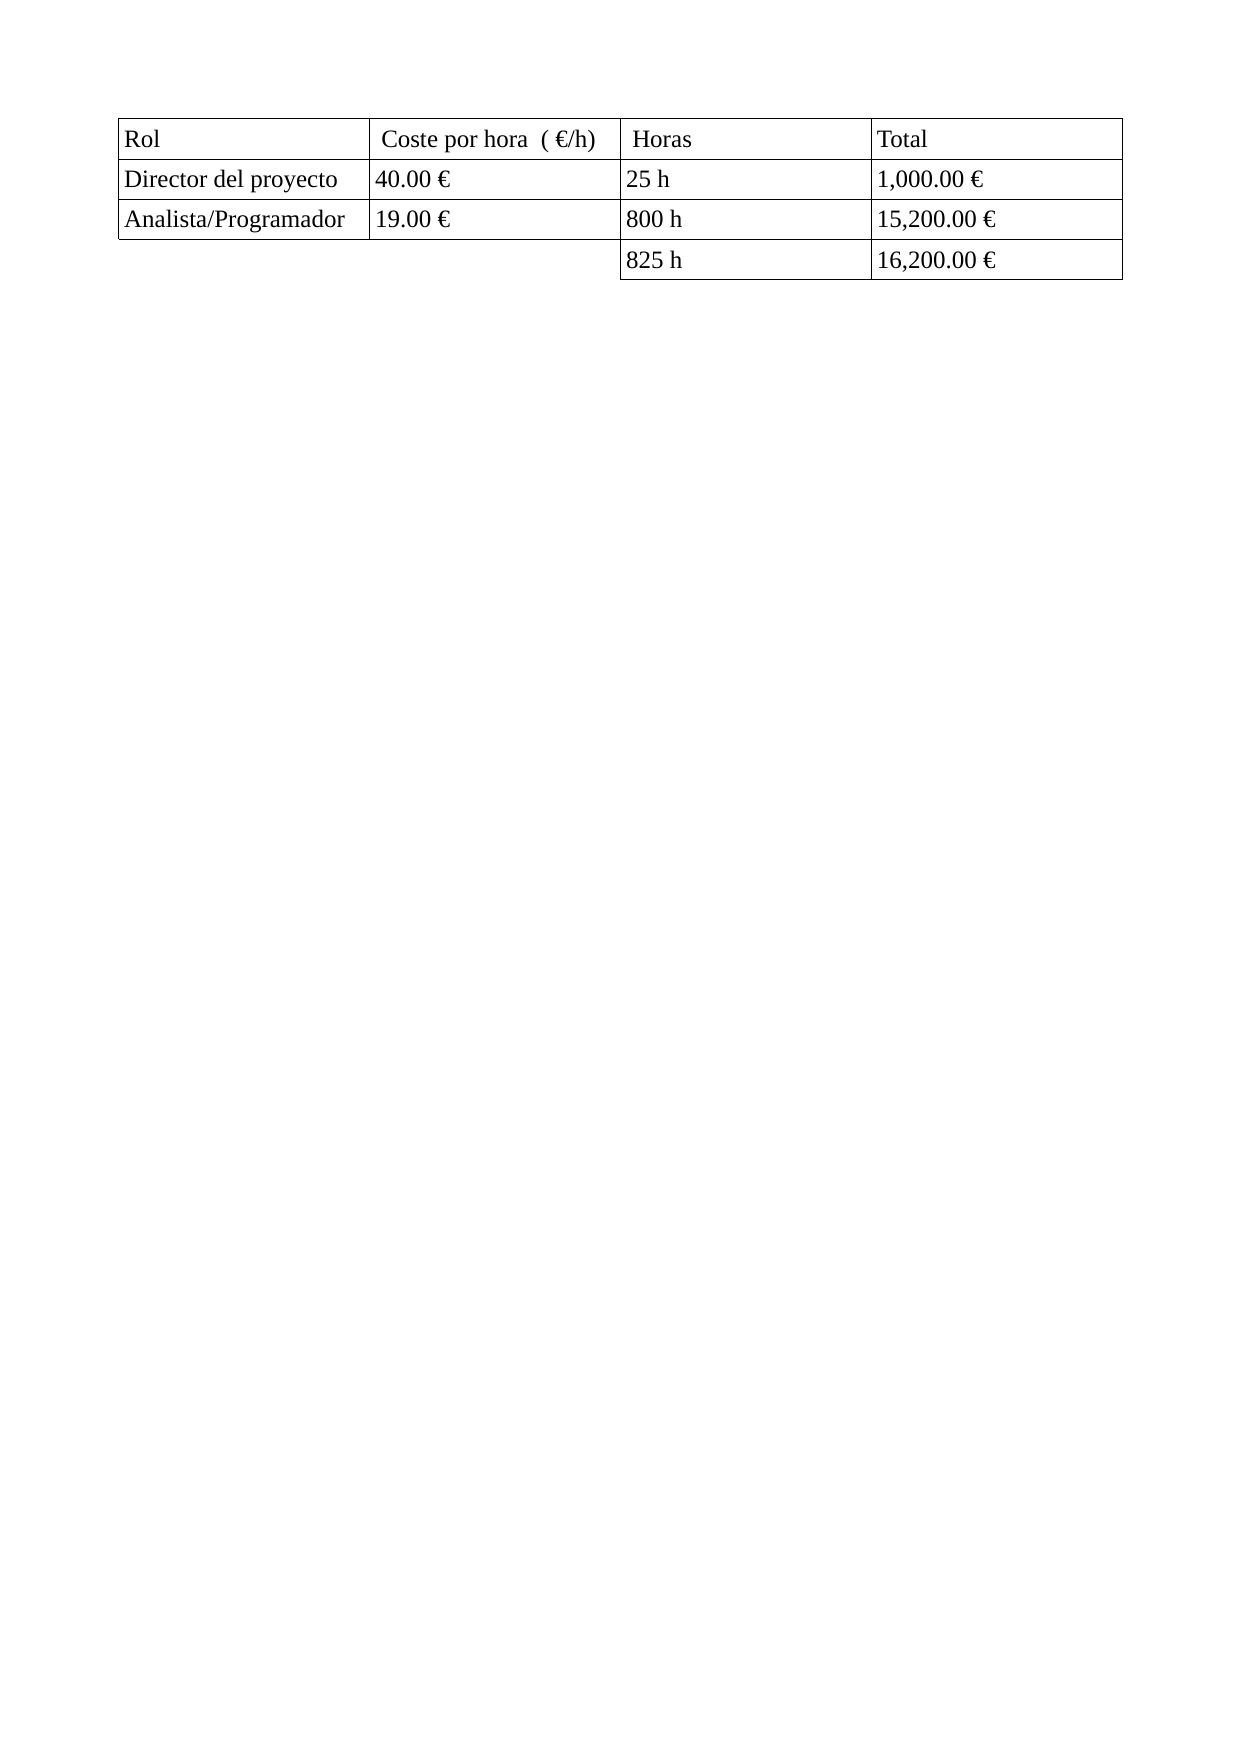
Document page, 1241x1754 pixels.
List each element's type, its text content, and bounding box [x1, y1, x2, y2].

table_cell 1,000.00 € [872, 160, 1122, 199]
table_header Coste por hora ( €/h) [370, 119, 620, 158]
table_cell 15,200.00 € [872, 200, 1122, 239]
table_cell 16,200.00 € [872, 240, 1122, 279]
table_cell 25 h [621, 160, 871, 199]
table_cell Director del proyecto [119, 160, 369, 199]
table_cell 800 h [621, 200, 871, 239]
table_header Rol [119, 119, 369, 158]
table_cell 40.00 € [370, 160, 620, 199]
table_cell Analista/Programador [119, 200, 369, 239]
table_cell [119, 240, 620, 279]
table_header Total [872, 119, 1122, 158]
table_header Horas [621, 119, 871, 158]
table_cell 19.00 € [370, 200, 620, 239]
table_cell 825 h [621, 240, 871, 279]
